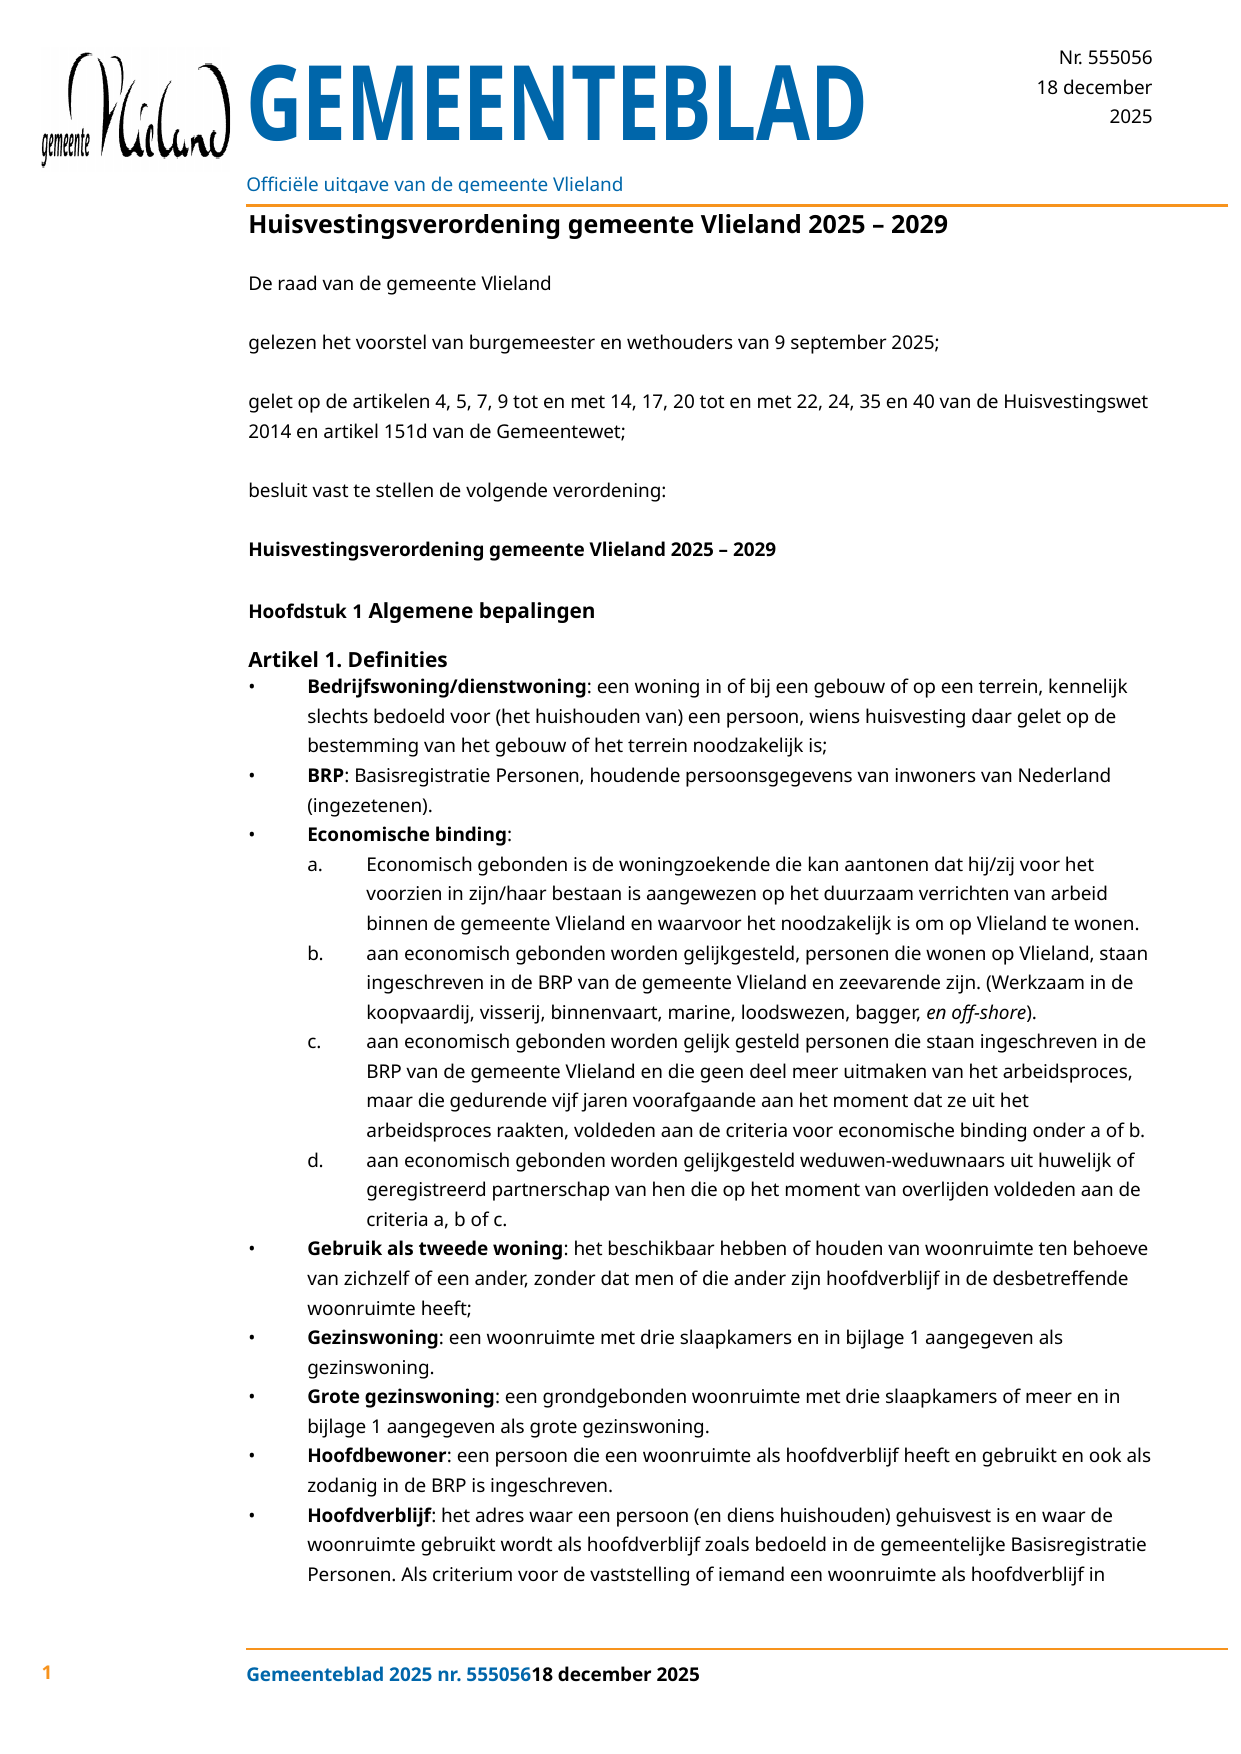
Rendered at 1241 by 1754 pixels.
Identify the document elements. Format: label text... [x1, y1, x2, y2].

text Artikel 1. Definities [248, 645, 1152, 673]
list Grote gezinswoning: een grondgebonden woonruimte met drie slaapkamers of meer en in bijlage 1 aangegeven als grote gezinswoning. [248, 1383, 1152, 1439]
picture [41, 47, 231, 172]
text gelet op de artikelen 4, 5, 7, 9 tot en met 14, 17, 20 tot en met 22, 24, 35 en 40 van de Huisvestingswet 2014 en artikel 151d van de Gemeentewet; [248, 389, 1152, 444]
text Hoofdstuk 1 Algemene bepalingen [248, 596, 1152, 624]
list Gebruik als tweede woning: het beschikbaar hebben of houden van woonruimte ten behoeve van zichzelf of een ander, zonder dat men of die ander zijn hoofdverblijf in de desbetreffende woonruimte heeft; [248, 1236, 1152, 1320]
text besluit vast te stellen de volgende verordening: [248, 477, 1152, 503]
list Gezinswoning: een woonruimte met drie slaapkamers en in bijlage 1 aangegeven als gezinswoning. [248, 1324, 1152, 1379]
list Bedrijfswoning/dienstwoning: een woning in of bij een gebouw of op een terrein, kennelijk slechts bedoeld voor (het huishouden van) een persoon, wiens huisvesting daar gelet op de bestemming van het gebouw of het terrein noodzakelijk is; [248, 673, 1152, 758]
list Economisch gebonden is de woningzoekende die kan aantonen dat hij/zij voor het voorzien in zijn/haar bestaan is aangewezen op het duurzaam verrichten van arbeid binnen de gemeente Vlieland en waarvoor het noodzakelijk is om op Vlieland te wonen. [307, 851, 1152, 936]
list Hoofdbewoner: een persoon die een woonruimte als hoofdverblijf heeft en gebruikt en ook als zodanig in de BRP is ingeschreven. [248, 1443, 1152, 1498]
list aan economisch gebonden worden gelijkgesteld, personen die wonen op Vlieland, staan ingeschreven in de BRP van de gemeente Vlieland en zeevarende zijn. (Werkzaam in de koopvaardij, visserij, binnenvaart, marine, loodswezen, bagger, en off-shore). [307, 940, 1152, 1024]
text gelezen het voorstel van burgemeester en wethouders van 9 september 2025; [248, 329, 1152, 355]
list aan economisch gebonden worden gelijkgesteld weduwen-weduwnaars uit huwelijk of geregistreerd partnerschap van hen die op het moment van overlijden voldeden aan de criteria a, b of c. [307, 1147, 1152, 1232]
list Hoofdverblijf: het adres waar een persoon (en diens huishouden) gehuisvest is en waar de woonruimte gebruikt wordt als hoofdverblijf zoals bedoeld in de gemeentelijke Basisregistratie Personen. Als criterium voor de vaststelling of iemand een woonruimte als hoofdverblijf in [248, 1502, 1152, 1587]
text Huisvestingsverordening gemeente Vlieland 2025 – 2029 [248, 207, 1152, 241]
list Economische binding: [248, 821, 1152, 847]
text De raad van de gemeente Vlieland [248, 270, 1152, 296]
text Huisvestingsverordening gemeente Vlieland 2025 – 2029 [248, 537, 1152, 562]
list BRP: Basisregistratie Personen, houdende persoonsgegevens van inwoners van Nederland (ingezetenen). [248, 762, 1152, 817]
list aan economisch gebonden worden gelijk gesteld personen die staan ingeschreven in de BRP van de gemeente Vlieland en die geen deel meer uitmaken van het arbeidsproces, maar die gedurende vijf jaren voorafgaande aan het moment dat ze uit het arbeidsproces raakten, voldeden aan de criteria voor economische binding onder a of b. [307, 1028, 1152, 1143]
